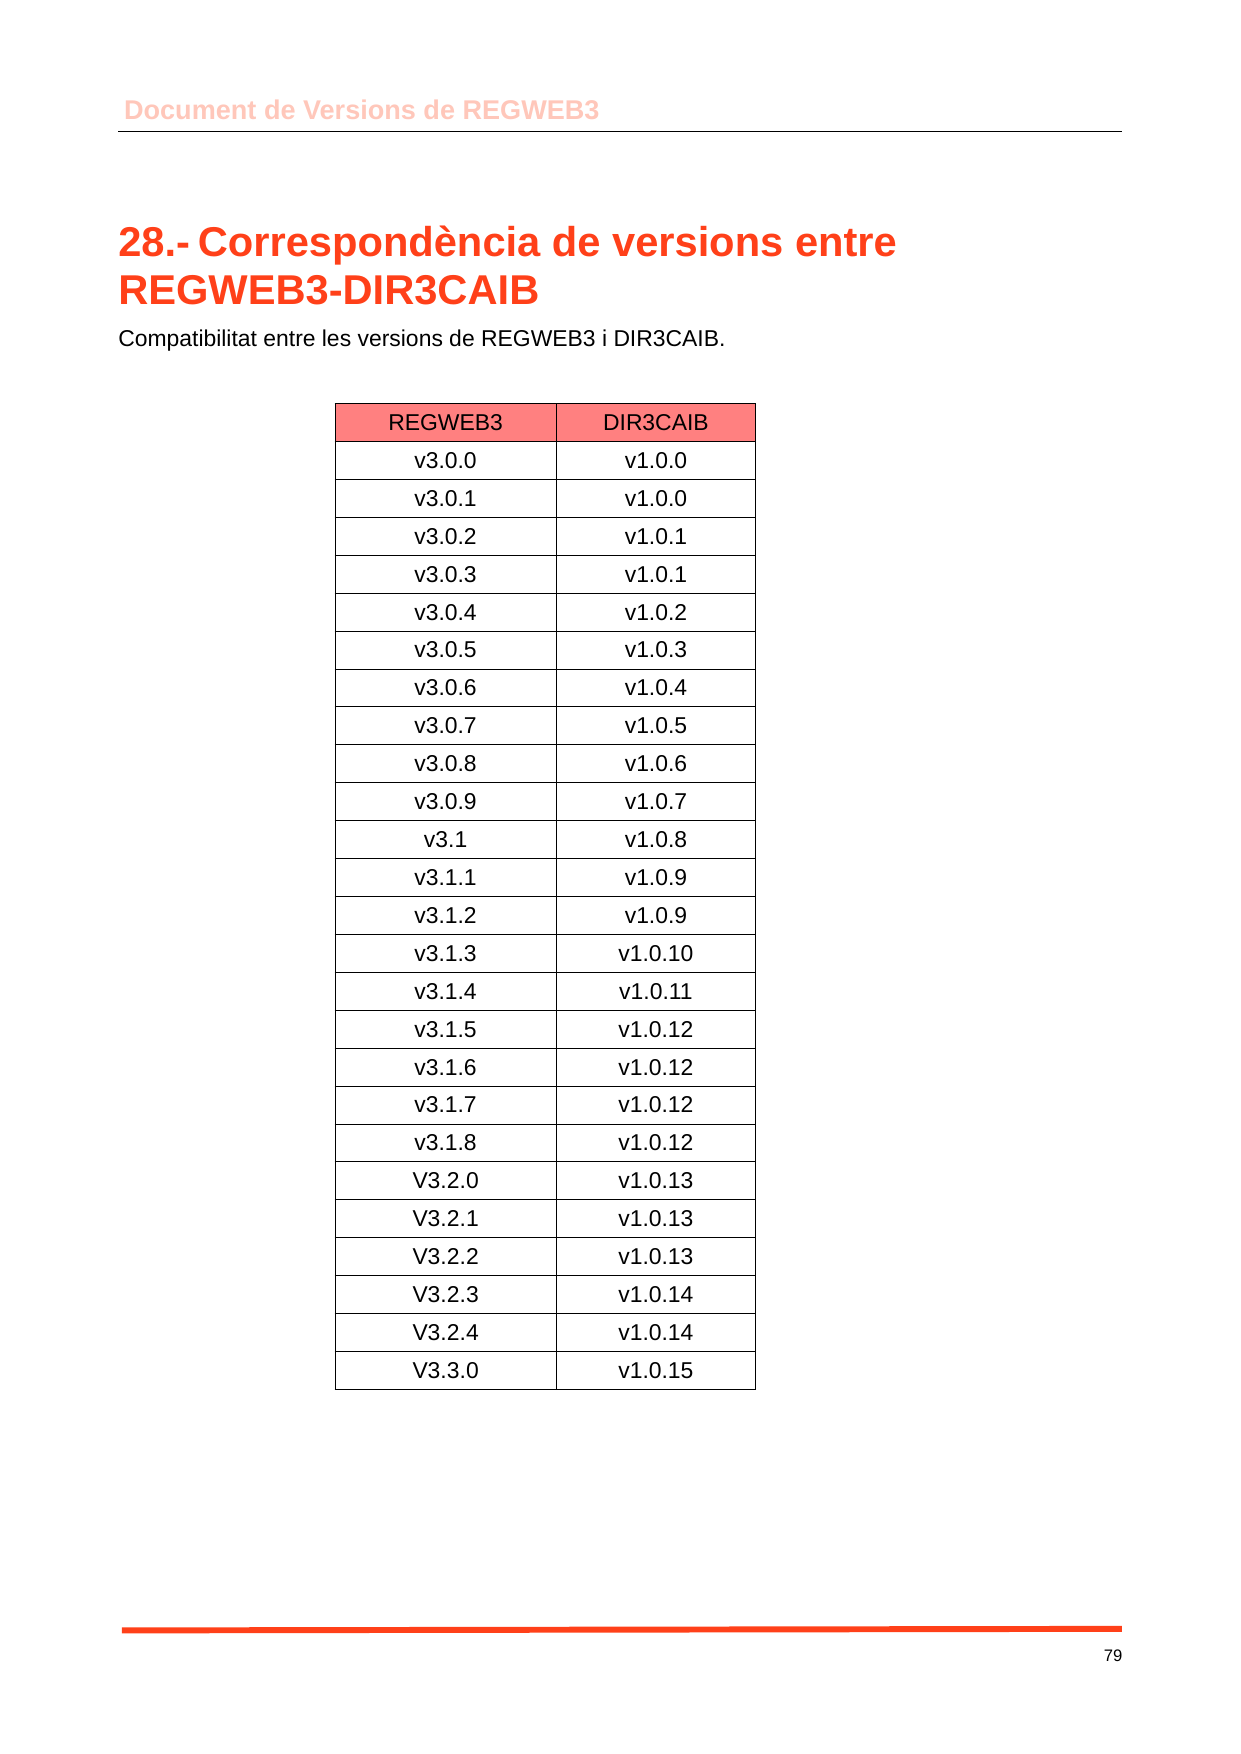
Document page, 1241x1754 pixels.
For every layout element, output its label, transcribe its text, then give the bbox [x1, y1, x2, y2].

table_cell v1.0.9 [557, 897, 755, 934]
table_cell v1.0.13 [557, 1238, 755, 1275]
table_cell v3.0.2 [336, 518, 556, 555]
table_cell v1.0.6 [557, 745, 755, 782]
table_cell v3.1 [336, 821, 556, 858]
table_cell v1.0.14 [557, 1276, 755, 1313]
table_cell v3.1.4 [336, 973, 556, 1010]
table_cell v1.0.13 [557, 1162, 755, 1199]
table_cell v3.0.8 [336, 745, 556, 782]
table_cell v3.0.5 [336, 632, 556, 668]
subtitle Correspondència de versions entre REGWEB3-DIR3CAIB [118, 217, 1122, 313]
table_cell V3.2.2 [336, 1238, 556, 1275]
table_cell V3.2.0 [336, 1162, 556, 1199]
table_cell v1.0.12 [557, 1049, 755, 1086]
table_header DIR3CAIB [557, 404, 755, 441]
table_cell v1.0.5 [557, 707, 755, 744]
table_cell v3.1.3 [336, 935, 556, 972]
table_cell v3.1.6 [336, 1049, 556, 1086]
table_cell v3.1.5 [336, 1011, 556, 1048]
table_cell v1.0.0 [557, 480, 755, 517]
table_cell v1.0.8 [557, 821, 755, 858]
table_cell v3.1.1 [336, 859, 556, 896]
table_cell v1.0.13 [557, 1200, 755, 1237]
table_cell v1.0.3 [557, 632, 755, 668]
table_cell v1.0.15 [557, 1352, 755, 1389]
table_cell v3.1.7 [336, 1087, 556, 1123]
table_cell v3.0.1 [336, 480, 556, 517]
table_cell v3.0.4 [336, 594, 556, 631]
text Compatibilitat entre les versions de REGWEB3 i DIR3CAIB. [118, 325, 1122, 352]
table_cell v1.0.10 [557, 935, 755, 972]
table_cell v1.0.11 [557, 973, 755, 1010]
table_cell v1.0.0 [557, 442, 755, 479]
table_cell V3.2.4 [336, 1314, 556, 1351]
table_cell v1.0.9 [557, 859, 755, 896]
table_cell v1.0.7 [557, 783, 755, 820]
table_cell v1.0.1 [557, 518, 755, 555]
table_cell v3.0.0 [336, 442, 556, 479]
table_cell v3.0.3 [336, 556, 556, 593]
table_cell v3.0.7 [336, 707, 556, 744]
table_header REGWEB3 [336, 404, 556, 441]
table_cell v1.0.12 [557, 1087, 755, 1123]
table_cell V3.2.1 [336, 1200, 556, 1237]
table_cell v1.0.4 [557, 670, 755, 706]
table_cell v1.0.2 [557, 594, 755, 631]
table_cell v1.0.12 [557, 1011, 755, 1048]
table_cell v1.0.14 [557, 1314, 755, 1351]
table_cell v1.0.1 [557, 556, 755, 593]
table_cell v3.0.9 [336, 783, 556, 820]
table_cell v3.1.8 [336, 1125, 556, 1161]
table_cell v3.0.6 [336, 670, 556, 706]
table_cell v3.1.2 [336, 897, 556, 934]
table_cell V3.2.3 [336, 1276, 556, 1313]
table_cell V3.3.0 [336, 1352, 556, 1389]
table_cell v1.0.12 [557, 1125, 755, 1161]
